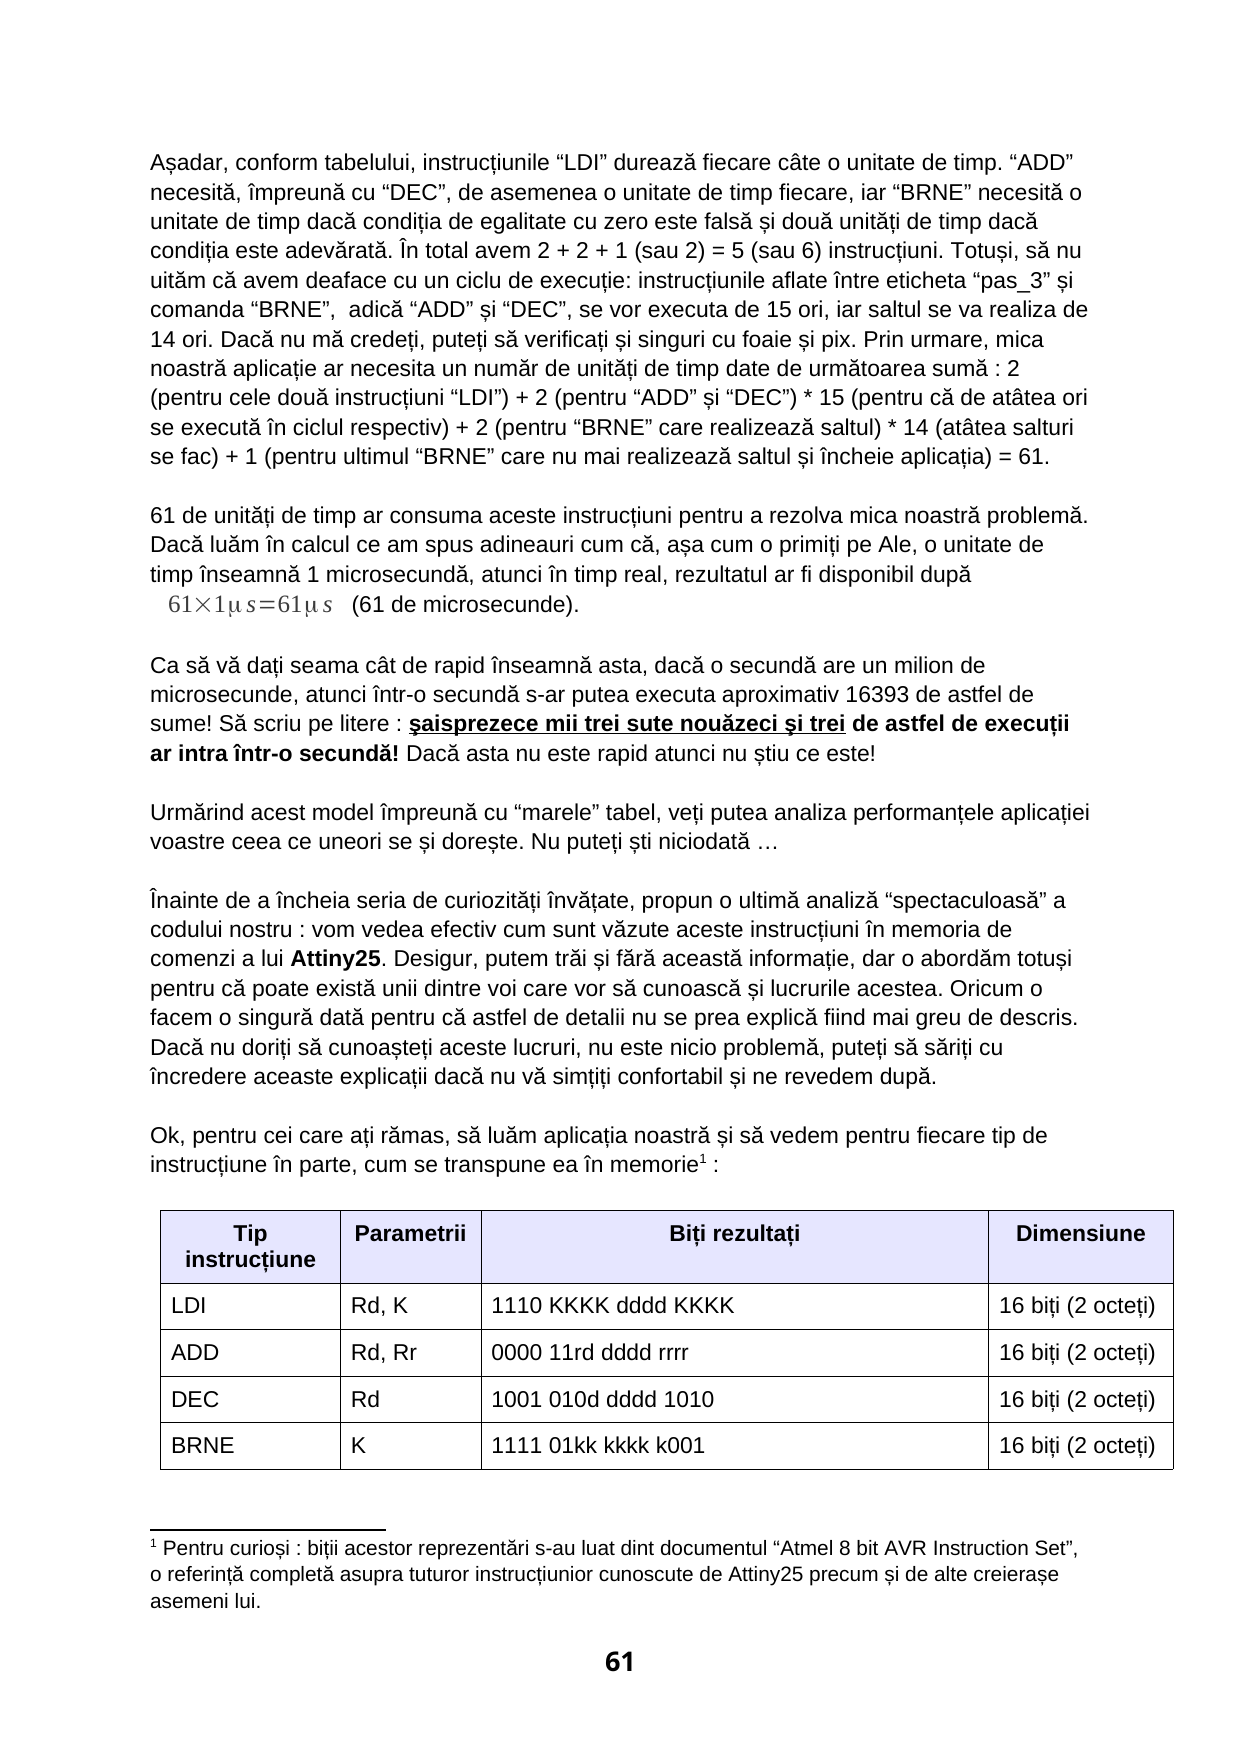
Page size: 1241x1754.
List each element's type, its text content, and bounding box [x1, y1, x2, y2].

text Așadar, conform tabelului, instrucțiunile “LDI” durează fiecare câte o unitate de timp. “ADD” necesită, împreună cu “DEC”, de asemenea o unitate de timp fiecare, iar “BRNE” necesită o unitate de timp dacă condiția de egalitate cu zero este falsă și două unități de timp dacă condiția este adevărată. În total avem 2 + 2 + 1 (sau 2) = 5 (sau 6) instrucțiuni. Totuși, să nu uităm că avem deaface cu un ciclu de execuție: instrucțiunile aflate între eticheta “pas_3” și comanda “BRNE”, adică “ADD” și “DEC”, se vor executa de 15 ori, iar saltul se va realiza de 14 ori. Dacă nu mă credeți, puteți să verificați și singuri cu foaie și pix. Prin urmare, mica noastră aplicație ar necesita un număr de unități de timp date de următoarea sumă : 2 (pentru cele două instrucțiuni “LDI”) + 2 (pentru “ADD” și “DEC”) * 15 (pentru că de atâtea ori se execută în ciclul respectiv) + 2 (pentru “BRNE” care realizează saltul) * 14 (atâtea salturi se fac) + 1 (pentru ultimul “BRNE” care nu mai realizează saltul și încheie aplicația) = 61. [150, 150, 1091, 469]
table_header Tip instrucțiune [161, 1211, 340, 1283]
table_cell 1001 010d dddd 1010 [482, 1377, 988, 1422]
table_header Dimensiune [989, 1211, 1173, 1283]
table_cell BRNE [161, 1423, 340, 1469]
text 61 de unități de timp ar consuma aceste instrucțiuni pentru a rezolva mica noastră problemă. Dacă luăm în calcul ce am spus adineauri cum că, așa cum o primiți pe Ale, o unitate de timp înseamnă 1 microsecundă, atunci în timp real, rezultatul ar fi disponibil după(61 de microsecunde). [150, 502, 1091, 619]
table_cell 0000 11rd dddd rrrr [482, 1330, 988, 1376]
text Ca să vă dați seama cât de rapid înseamnă asta, dacă o secundă are un milion de microsecunde, atunci într-o secundă s-ar putea executa aproximativ 16393 de astfel de sume! Să scriu pe litere : şaisprezece mii trei sute nouăzeci şi trei de astfel de execuții ar intra într-o secundă! Dacă asta nu este rapid atunci nu știu ce este! [150, 652, 1091, 766]
table_cell K [341, 1423, 481, 1469]
table_cell 1110 KKKK dddd KKKK [482, 1284, 988, 1329]
table_header Biți rezultați [482, 1211, 988, 1283]
table_cell Rd, K [341, 1284, 481, 1329]
text Înainte de a încheia seria de curiozități învățate, propun o ultimă analiză “spectaculoasă” a codului nostru : vom vedea efectiv cum sunt văzute aceste instrucțiuni în memoria de comenzi a lui Attiny25. Desigur, putem trăi și fără această informație, dar o abordăm totuși pentru că poate există unii dintre voi care vor să cunoască și lucrurile acestea. Oricum o facem o singură dată pentru că astfel de detalii nu se prea explică fiind mai greu de descris. Dacă nu doriți să cunoașteți aceste lucruri, nu este nicio problemă, puteți să săriți cu încredere aceaste explicații dacă nu vă simțiți confortabil și ne revedem după. [150, 887, 1091, 1089]
text Ok, pentru cei care ați rămas, să luăm aplicația noastră și să vedem pentru fiecare tip de instrucțiune în parte, cum se transpune ea în memorie : [150, 1122, 1091, 1177]
text Pentru curioși : biții acestor reprezentări s-au luat dint documentul “Atmel 8 bit AVR Instruction Set”, o referință completă asupra tuturor instrucțiunior cunoscute de Attiny25 precum și de alte creierașe asemeni lui. [150, 1536, 1091, 1613]
table_cell LDI [161, 1284, 340, 1329]
text Urmărind acest model împreună cu “marele” tabel, veți putea analiza performanțele aplicației voastre ceea ce uneori se și dorește. Nu puteți ști niciodată … [150, 799, 1091, 854]
table_header Parametrii [341, 1211, 481, 1283]
table_cell 1111 01kk kkkk k001 [482, 1423, 988, 1469]
table_cell 16 biți (2 octeți) [989, 1284, 1173, 1329]
table_cell 16 biți (2 octeți) [989, 1377, 1173, 1422]
table_cell 16 biți (2 octeți) [989, 1330, 1173, 1376]
table_cell DEC [161, 1377, 340, 1422]
table_cell Rd, Rr [341, 1330, 481, 1376]
table_cell ADD [161, 1330, 340, 1376]
table_cell 16 biți (2 octeți) [989, 1423, 1173, 1469]
table_cell Rd [341, 1377, 481, 1422]
